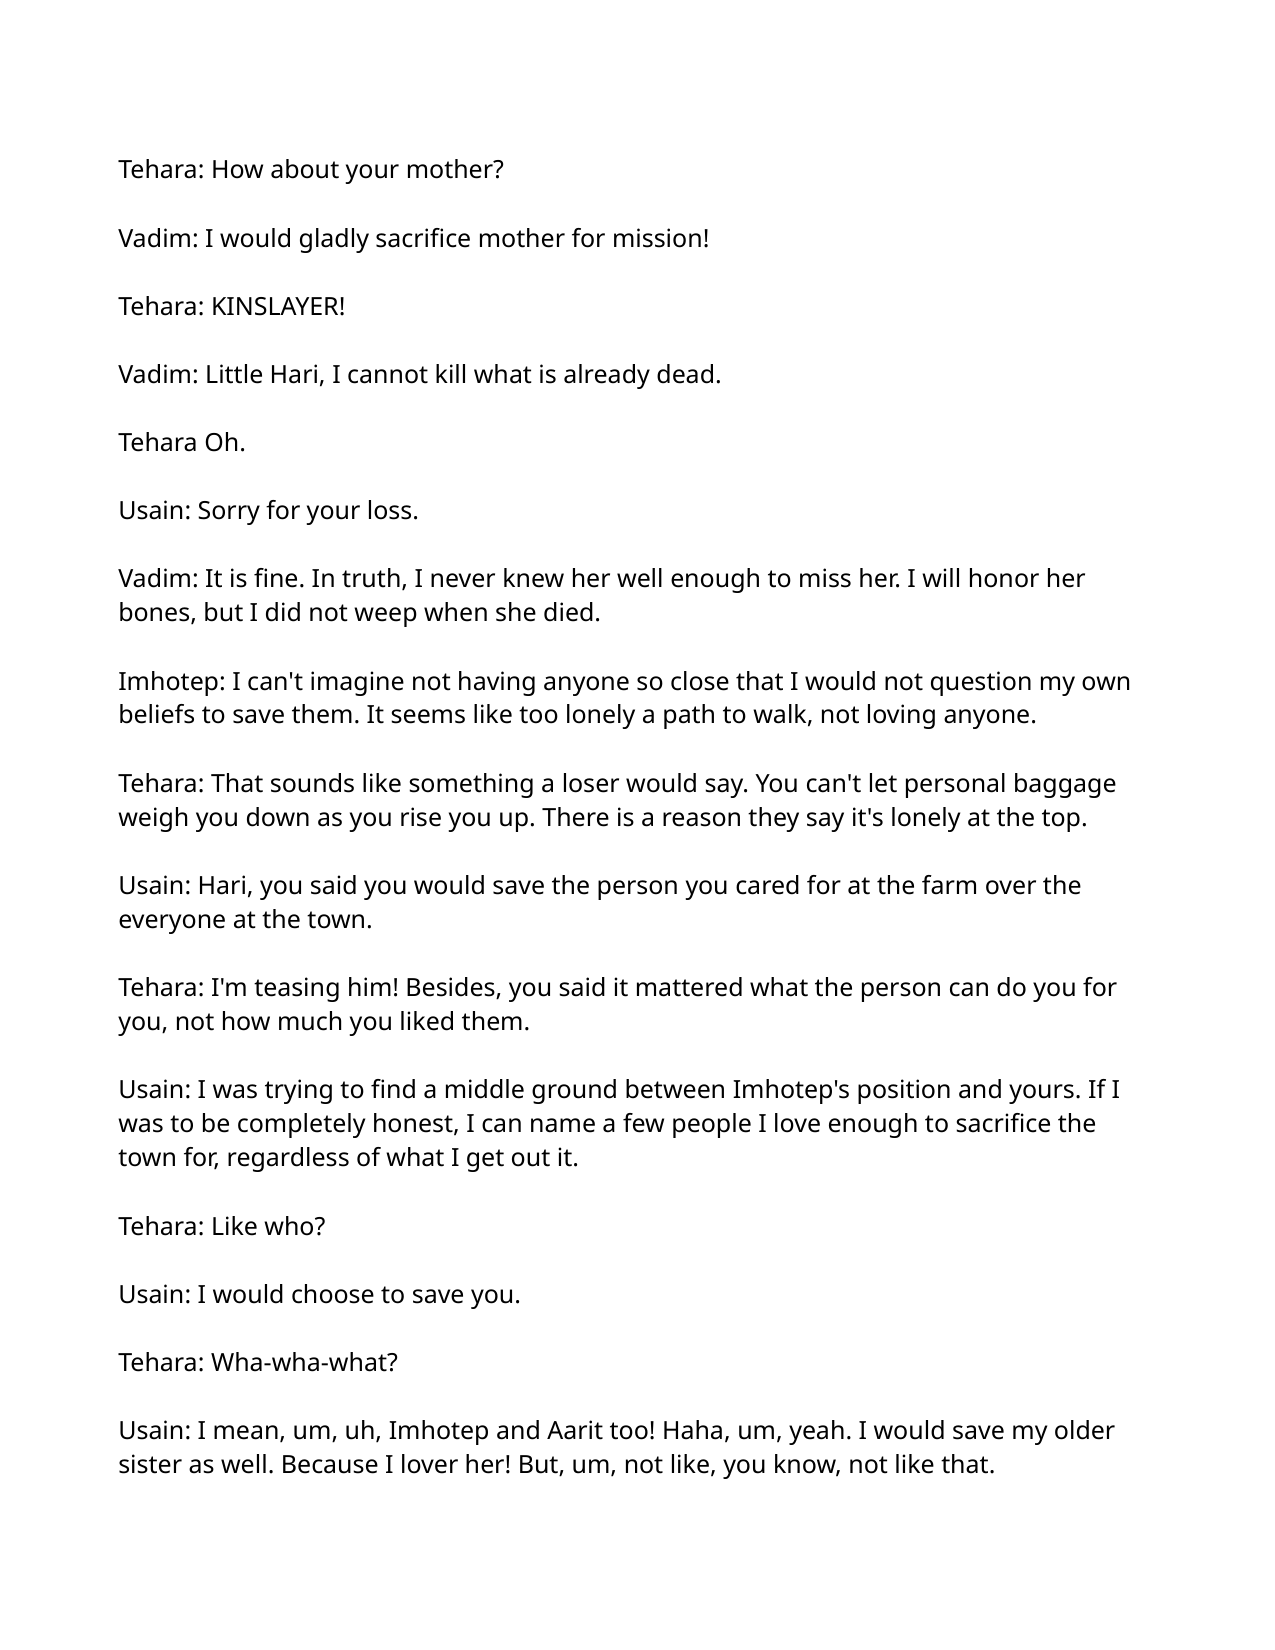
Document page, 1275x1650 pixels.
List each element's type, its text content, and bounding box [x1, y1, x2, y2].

text Tehara Oh. [118, 425, 1157, 459]
text Usain: I mean, um, uh, Imhotep and Aarit too! Haha, um, yeah. I would save my older sister as well. Because I lover her! But, um, not like, you know, not like that. [118, 1412, 1157, 1481]
text Usain: I would choose to save you. [118, 1276, 1157, 1310]
text Tehara: That sounds like something a loser would say. You can't let personal baggage weigh you down as you rise you up. There is a reason they say it's lonely at the top. [118, 765, 1157, 833]
text Tehara: How about your mother? [118, 152, 1157, 186]
text Vadim: I would gladly sacrifice mother for mission! [118, 220, 1157, 254]
text Vadim: Little Hari, I cannot kill what is already dead. [118, 357, 1157, 391]
text Tehara: I'm teasing him! Besides, you said it mattered what the person can do you for you, not how much you liked them. [118, 970, 1157, 1038]
text Usain: Hari, you said you would save the person you cared for at the farm over the everyone at the town. [118, 867, 1157, 936]
text Tehara: KINSLAYER! [118, 288, 1157, 322]
text Tehara: Like who? [118, 1208, 1157, 1242]
text Vadim: It is fine. In truth, I never knew her well enough to miss her. I will honor her bones, but I did not weep when she died. [118, 561, 1157, 629]
text Tehara: Wha-wha-what? [118, 1344, 1157, 1378]
text Usain: Sorry for your loss. [118, 493, 1157, 527]
text Imhotep: I can't imagine not having anyone so close that I would not question my own beliefs to save them. It seems like too lonely a path to walk, not loving anyone. [118, 663, 1157, 731]
text Usain: I was trying to find a middle ground between Imhotep's position and yours. If I was to be completely honest, I can name a few people I love enough to sacrifice the town for, regardless of what I get out it. [118, 1072, 1157, 1174]
